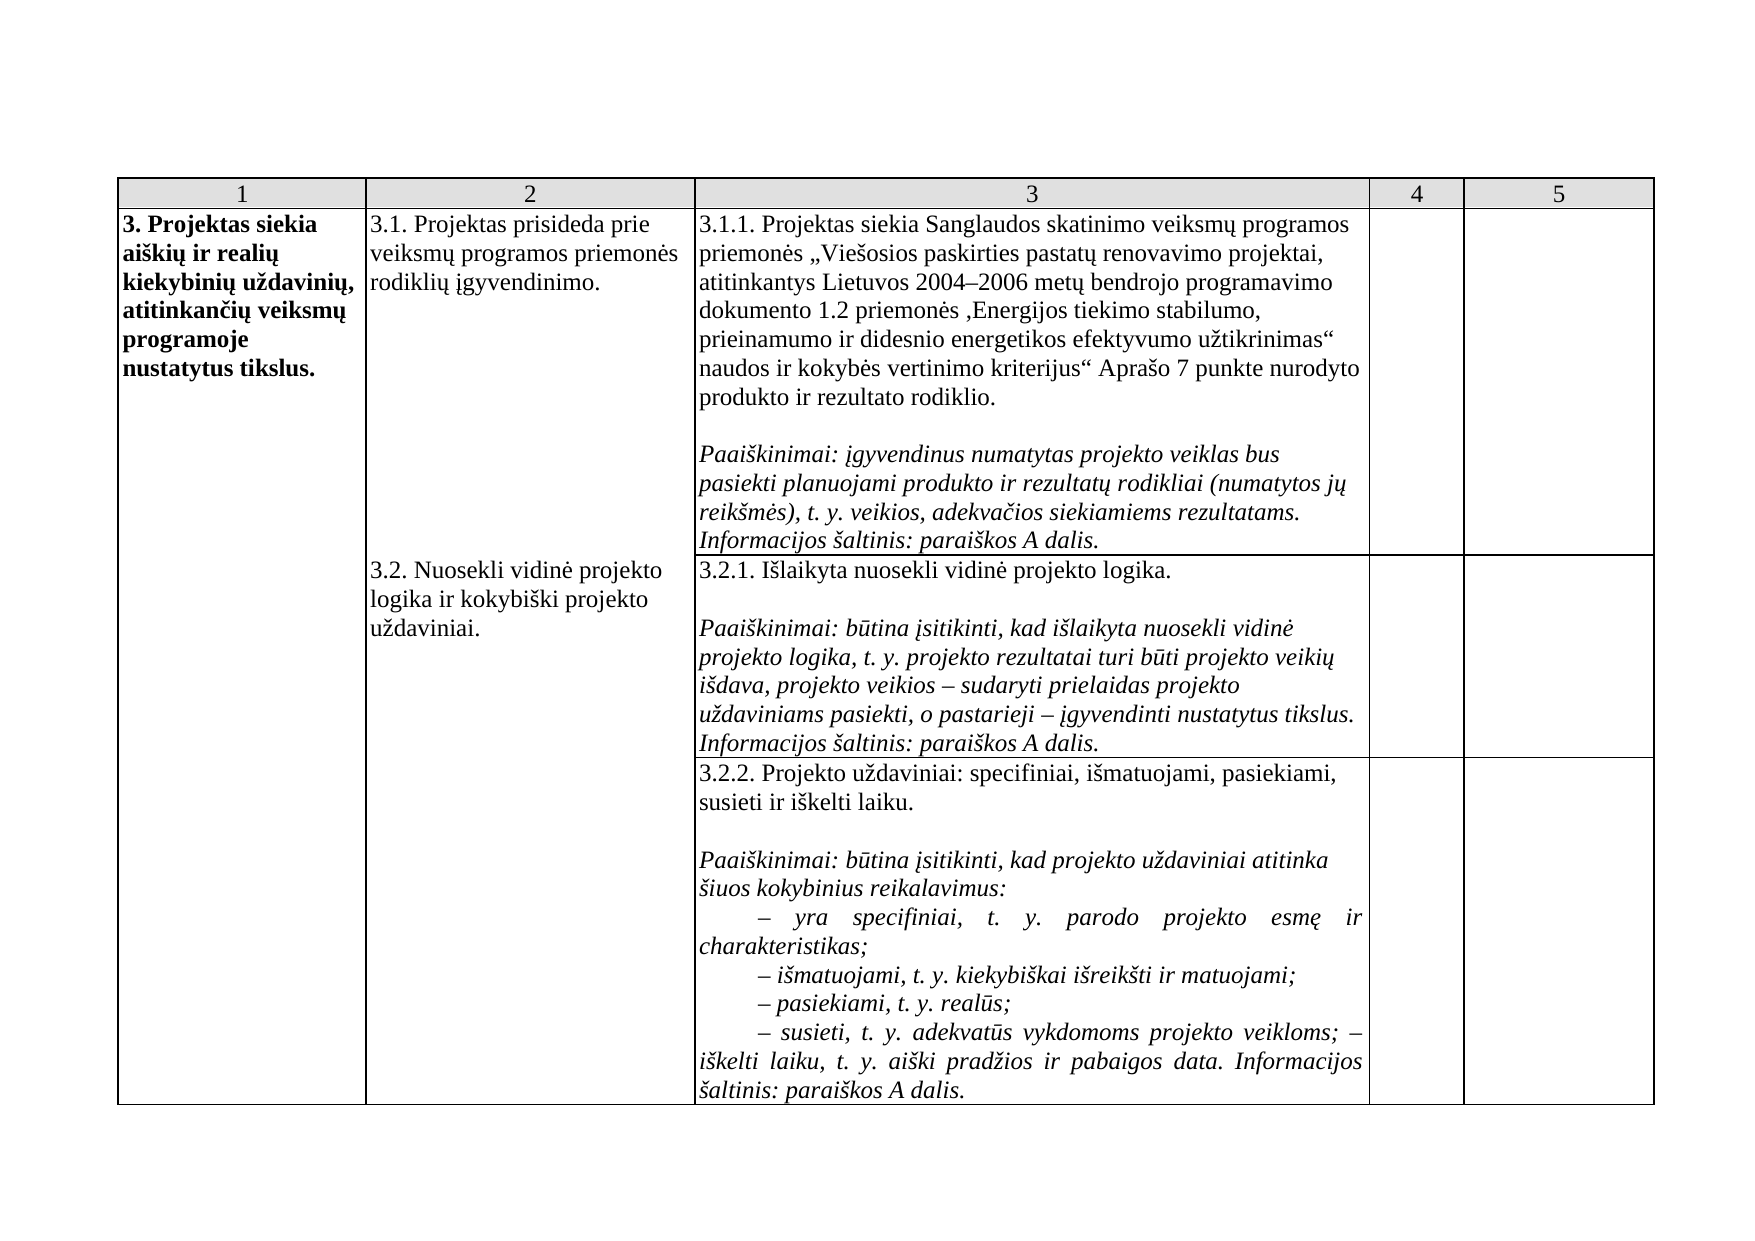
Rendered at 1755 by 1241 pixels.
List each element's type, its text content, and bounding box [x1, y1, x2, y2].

table_cell 3.2.1. Išlaikyta nuosekli vidinė projekto logika. Paaiškinimai: būtina įsitikinti, kad išlaikyta nuosekli vidinė projekto logika, t. y. projekto rezultatai turi būti projekto veikių išdava, projekto veikios – sudaryti prielaidas projekto uždaviniams pasiekti, o pastarieji – įgyvendinti nustatytus tikslus. Informacijos šaltinis: paraiškos A dalis. [696, 556, 1369, 757]
table_cell 3.1.1. Projektas siekia Sanglaudos skatinimo veiksmų programos priemonės „Viešosios paskirties pastatų renovavimo projektai, atitinkantys Lietuvos 2004–2006 metų bendrojo programavimo dokumento 1.2 priemonės ,Energijos tiekimo stabilumo, prieinamumo ir didesnio energetikos efektyvumo užtikrinimas“ naudos ir kokybės vertinimo kriterijus“ Aprašo 7 punkte nurodyto produkto ir rezultato rodiklio. Paaiškinimai: įgyvendinus numatytas projekto veiklas bus pasiekti planuojami produkto ir rezultatų rodikliai (numatytos jų reikšmės), t. y. veikios, adekvačios siekiamiems rezultatams. Informacijos šaltinis: paraiškos A dalis. [696, 209, 1369, 554]
table_cell [1465, 556, 1653, 757]
table_header 1 [119, 179, 365, 207]
table_cell [1370, 758, 1463, 1103]
table_cell [1370, 556, 1463, 757]
table_header 2 [367, 179, 694, 207]
table_header 4 [1370, 179, 1463, 207]
table_cell [1370, 209, 1463, 554]
table_cell 3.2.2. Projekto uždaviniai: specifiniai, išmatuojami, pasiekiami, susieti ir iškelti laiku. Paaiškinimai: būtina įsitikinti, kad projekto uždaviniai atitinka šiuos kokybinius reikalavimus: – yra specifiniai, t. y. parodo projekto esmę ir charakteristikas; – išmatuojami, t. y. kiekybiškai išreikšti ir matuojami; – pasiekiami, t. y. realūs; – susieti, t. y. adekvatūs vykdomoms projekto veikloms; – iškelti laiku, t. y. aiški pradžios ir pabaigos data. Informacijos šaltinis: paraiškos A dalis. [696, 758, 1369, 1103]
table_cell [1465, 758, 1653, 1103]
table_cell [1465, 209, 1653, 554]
table_header 5 [1465, 179, 1653, 207]
table_header 3 [696, 179, 1369, 207]
table_cell 3.2. Nuosekli vidinė projekto logika ir kokybiški projekto uždaviniai. [367, 554, 694, 1103]
table_cell 3.1. Projektas prisideda prie veiksmų programos priemonės rodiklių įgyvendinimo. [367, 209, 694, 554]
table_cell 3. Projektas siekia aiškių ir realių kiekybinių uždavinių, atitinkančių veiksmų programoje nustatytus tikslus. [119, 209, 365, 1103]
